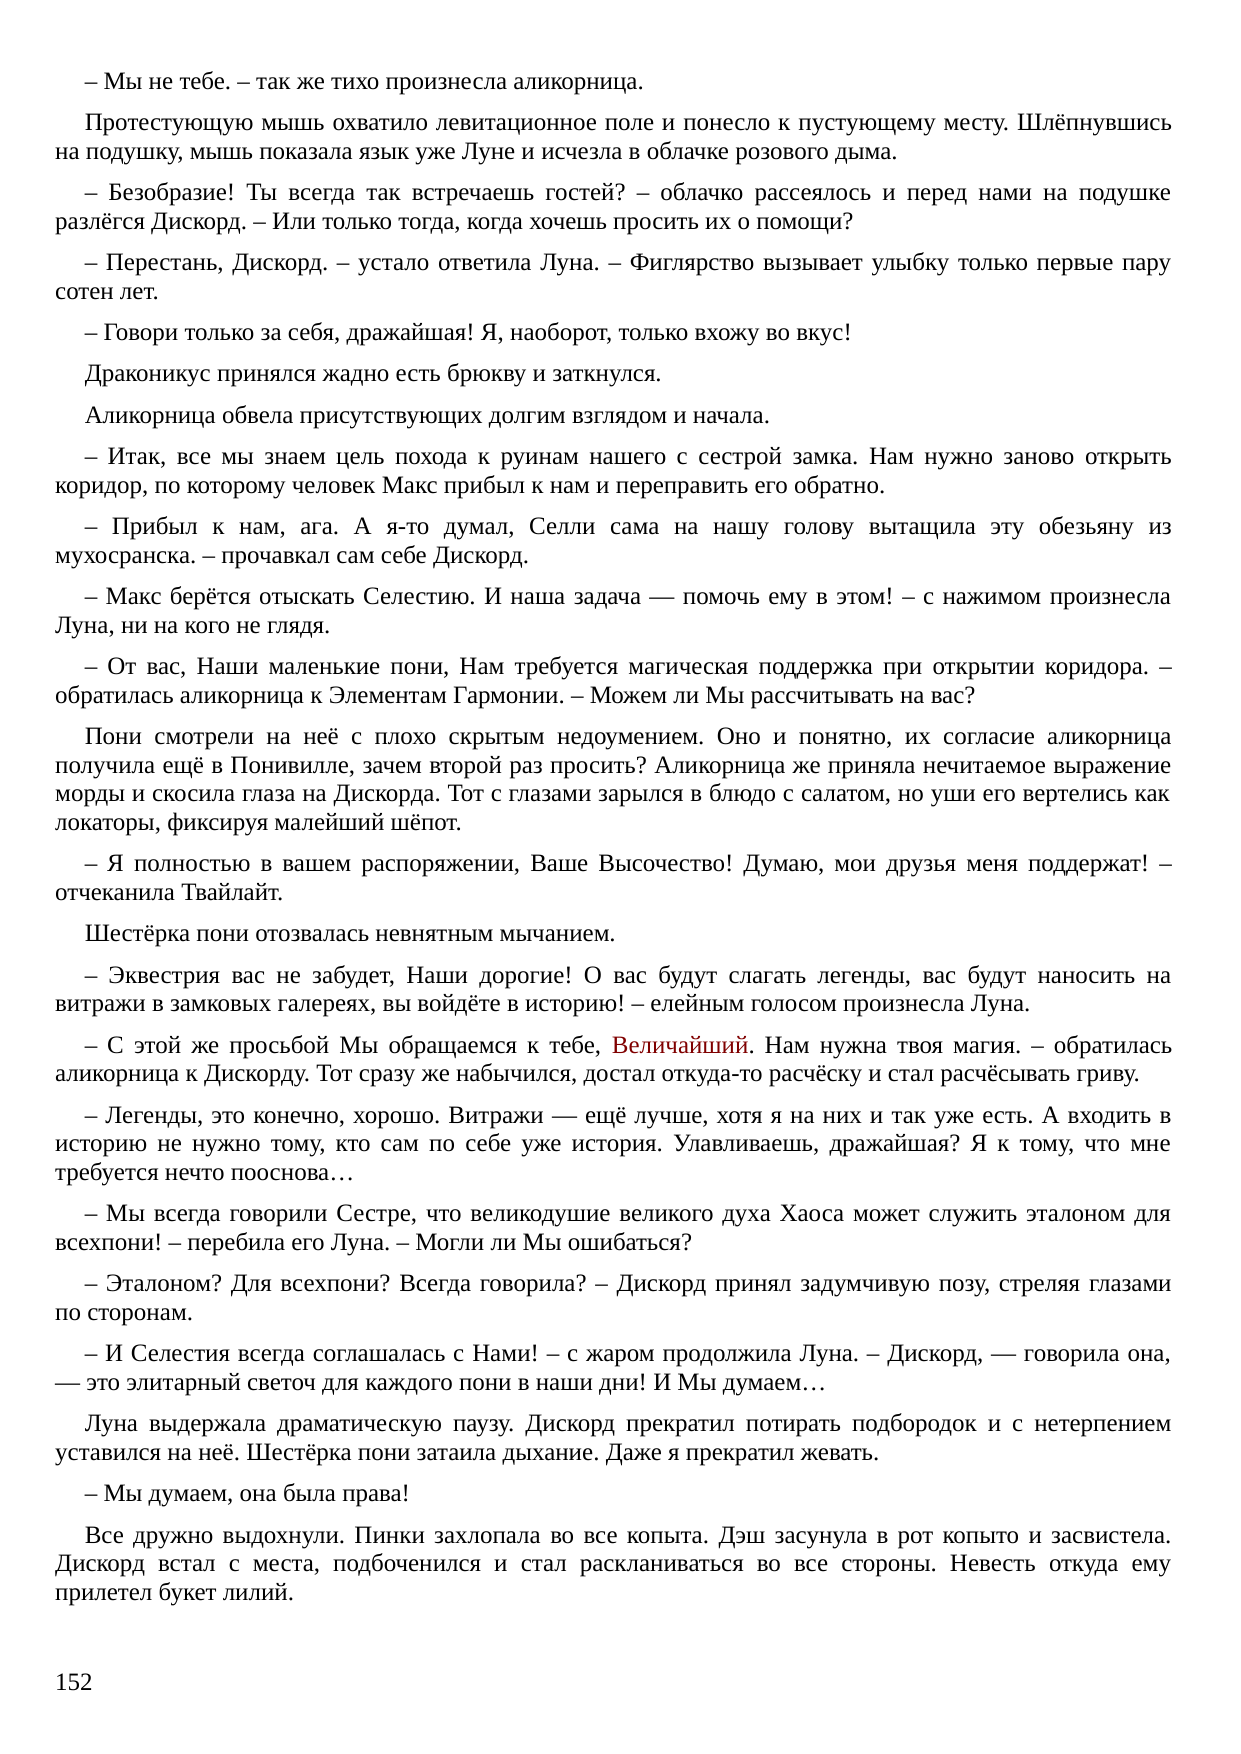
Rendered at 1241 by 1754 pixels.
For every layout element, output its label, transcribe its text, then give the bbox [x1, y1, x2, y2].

text – С этой же просьбой Мы обращаемся к тебе, Величайший. Нам нужна твоя магия. – обратилась аликорница к Дискорду. Тот сразу же набычился, достал откуда-то расчёску и стал расчёсывать гриву. [55, 1030, 1173, 1087]
text Драконикус принялся жадно есть брюкву и заткнулся. [55, 358, 1173, 387]
text – И Селестия всегда соглашалась с Нами! – с жаром продолжила Луна. – Дискорд, — говорила она, — это элитарный светоч для каждого пони в наши дни! И Мы думаем… [55, 1338, 1173, 1396]
text – Говори только за себя, дражайшая! Я, наоборот, только вхожу во вкус! [55, 317, 1173, 346]
text – Мы не тебе. – так же тихо произнесла аликорница. [55, 66, 1173, 95]
text – Итак, все мы знаем цель похода к руинам нашего с сестрой замка. Нам нужно заново открыть коридор, по которому человек Макс прибыл к нам и переправить его обратно. [55, 441, 1173, 498]
text – Перестань, Дискорд. – устало ответила Луна. – Фиглярство вызывает улыбку только первые пару сотен лет. [55, 247, 1173, 305]
text – Мы думаем, она была права! [55, 1478, 1173, 1507]
text Луна выдержала драматическую паузу. Дискорд прекратил потирать подбородок и с нетерпением уставился на неё. Шестёрка пони затаила дыхание. Даже я прекратил жевать. [55, 1408, 1173, 1466]
text Аликорница обвела присутствующих долгим взглядом и начала. [55, 400, 1173, 428]
text – Я полностью в вашем распоряжении, Ваше Высочество! Думаю, мои друзья меня поддержат! – отчеканила Твайлайт. [55, 848, 1173, 906]
text Пони смотрели на неё с плохо скрытым недоумением. Оно и понятно, их согласие аликорница получила ещё в Понивилле, зачем второй раз просить? Аликорница же приняла нечитаемое выражение морды и скосила глаза на Дискорда. Тот с глазами зарылся в блюдо с салатом, но уши его вертелись как локаторы, фиксируя малейший шёпот. [55, 721, 1173, 836]
text Протестующую мышь охватило левитационное поле и понесло к пустующему месту. Шлёпнувшись на подушку, мышь показала язык уже Луне и исчезла в облачке розового дыма. [55, 107, 1173, 165]
text – Эквестрия вас не забудет, Наши дорогие! О вас будут слагать легенды, вас будут наносить на витражи в замковых галереях, вы войдёте в историю! – елейным голосом произнесла Луна. [55, 960, 1173, 1017]
text – От вас, Наши маленькие пони, Нам требуется магическая поддержка при открытии коридора. – обратилась аликорница к Элементам Гармонии. – Можем ли Мы рассчитывать на вас? [55, 651, 1173, 708]
text – Мы всегда говорили Сестре, что великодушие великого духа Хаоса может служить эталоном для всехпони! – перебила его Луна. – Могли ли Мы ошибаться? [55, 1198, 1173, 1256]
text – Прибыл к нам, ага. А я-то думал, Селли сама на нашу голову вытащила эту обезьяну из мухосранска. – прочавкал сам себе Дискорд. [55, 511, 1173, 568]
text – Макс берётся отыскать Селестию. И наша задача — помочь ему в этом! – с нажимом произнесла Луна, ни на кого не глядя. [55, 581, 1173, 638]
text Шестёрка пони отозвалась невнятным мычанием. [55, 918, 1173, 947]
text – Эталоном? Для всехпони? Всегда говорила? – Дискорд принял задумчивую позу, стреляя глазами по сторонам. [55, 1268, 1173, 1326]
text – Безобразие! Ты всегда так встречаешь гостей? – облачко рассеялось и перед нами на подушке разлёгся Дискорд. – Или только тогда, когда хочешь просить их о помощи? [55, 177, 1173, 235]
text – Легенды, это конечно, хорошо. Витражи — ещё лучше, хотя я на них и так уже есть. А входить в историю не нужно тому, кто сам по себе уже история. Улавливаешь, дражайшая? Я к тому, что мне требуется нечто пооснова… [55, 1100, 1173, 1186]
text Все дружно выдохнули. Пинки захлопала во все копыта. Дэш засунула в рот копыто и засвистела. Дискорд встал с места, подбоченился и стал раскланиваться во все стороны. Невесть откуда ему прилетел букет лилий. [55, 1520, 1173, 1606]
